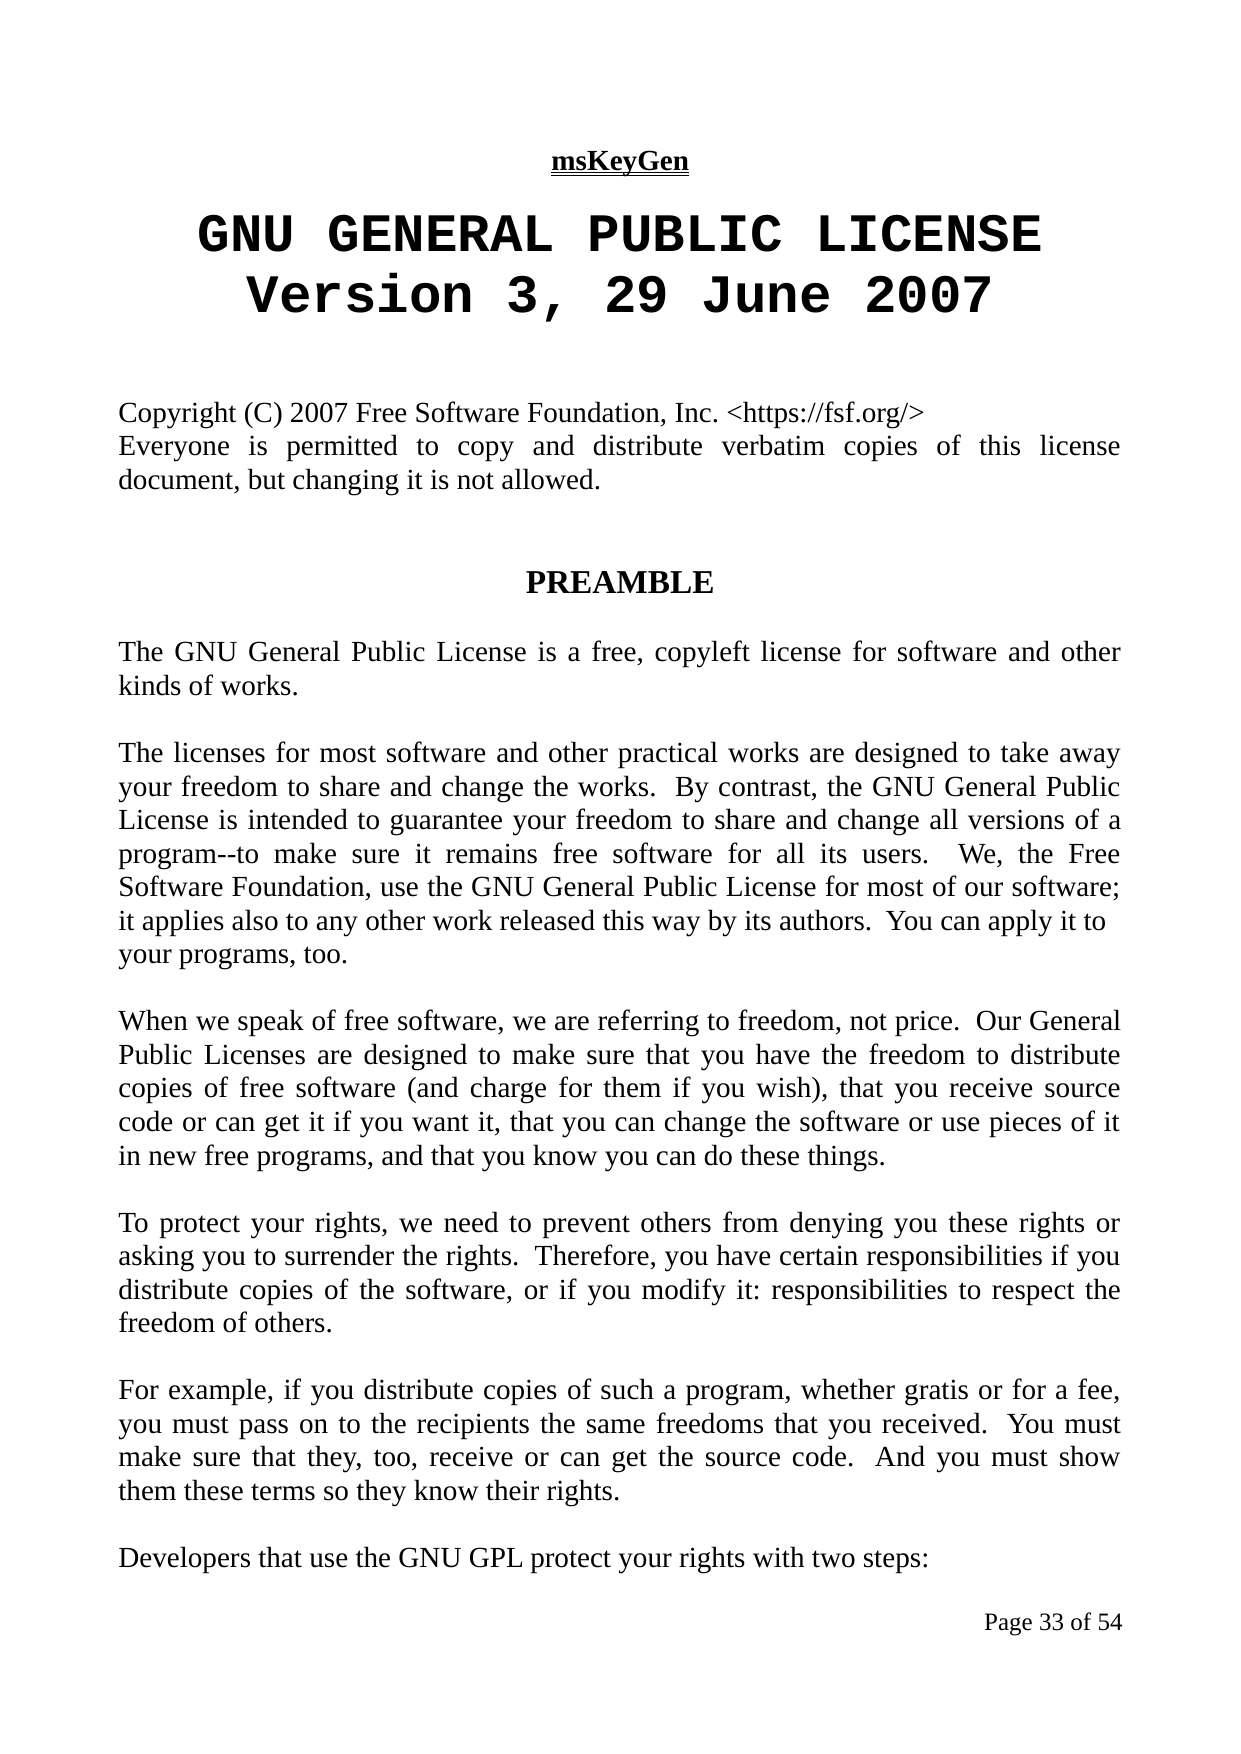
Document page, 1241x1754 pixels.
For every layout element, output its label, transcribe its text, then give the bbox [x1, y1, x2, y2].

text For example, if you distribute copies of such a program, whether gratis or for a fee, you must pass on to the recipients the same freedoms that you received. You must make sure that they, too, receive or can get the source code. And you must show them these terms so they know their rights. [118, 1372, 1122, 1507]
text PREAMBLE [118, 563, 1122, 601]
text Everyone is permitted to copy and distribute verbatim copies of this license document, but changing it is not allowed. [118, 428, 1122, 496]
text Developers that use the GNU GPL protect your rights with two steps: [118, 1540, 1122, 1574]
text GNU GENERAL PUBLIC LICENSE Version 3, 29 June 2007 [118, 206, 1122, 329]
text When we speak of free software, we are referring to freedom, not price. Our General Public Licenses are designed to make sure that you have the freedom to distribute copies of free software (and charge for them if you wish), that you receive source code or can get it if you want it, that you can change the software or use pieces of it in new free programs, and that you know you can do these things. [118, 1003, 1122, 1171]
text To protect your rights, we need to prevent others from denying you these rights or asking you to surrender the rights. Therefore, you have certain responsibilities if you distribute copies of the software, or if you modify it: responsibilities to respect the freedom of others. [118, 1205, 1122, 1339]
text The licenses for most software and other practical works are designed to take away your freedom to share and change the works. By contrast, the GNU General Public License is intended to guarantee your freedom to share and change all versions of a program--to make sure it remains free software for all its users. We, the Free Software Foundation, use the GNU General Public License for most of our software; it applies also to any other work released this way by its authors. You can apply it to [118, 735, 1122, 936]
text your programs, too. [118, 936, 1122, 970]
text The GNU General Public License is a free, copyleft license for software and other kinds of works. [118, 634, 1122, 702]
text Copyright (C) 2007 Free Software Foundation, Inc. <https://fsf.org/> [118, 395, 1122, 428]
